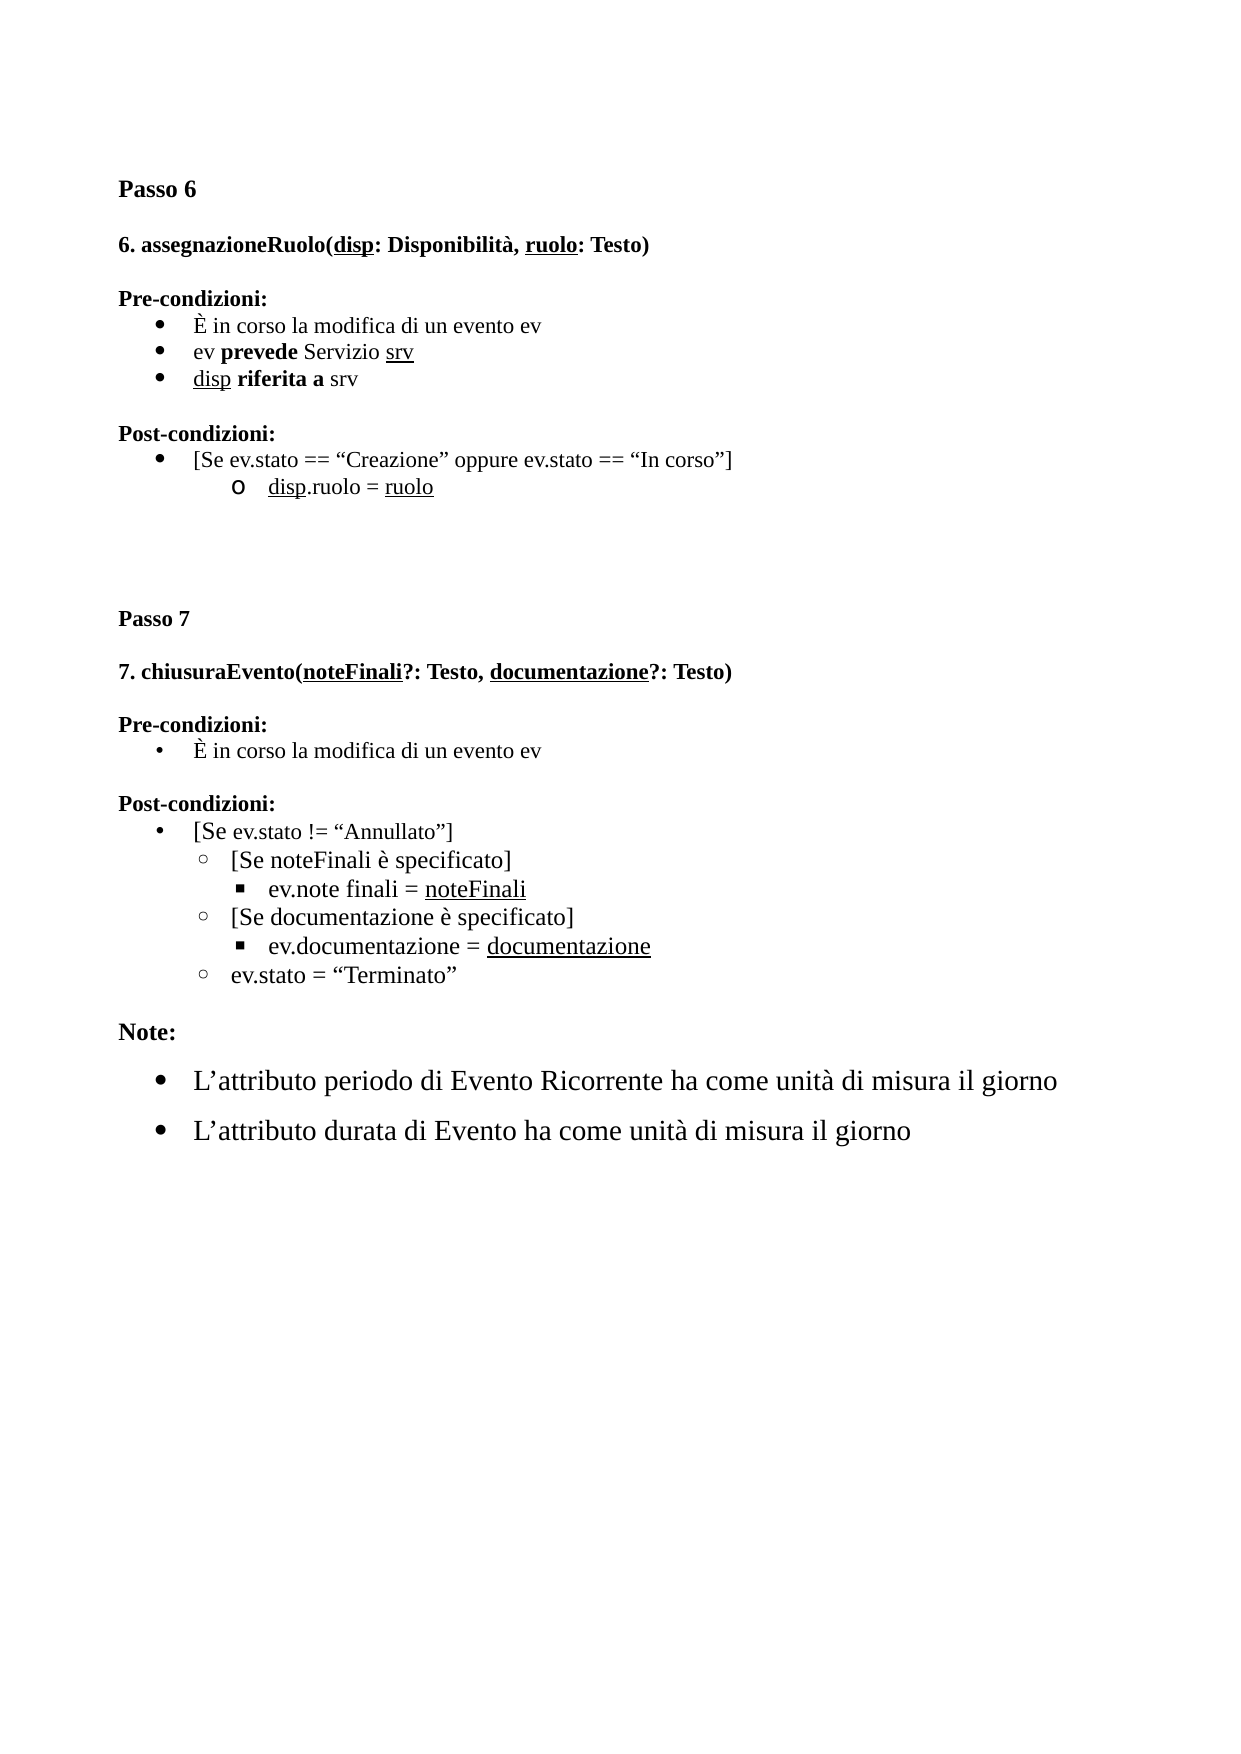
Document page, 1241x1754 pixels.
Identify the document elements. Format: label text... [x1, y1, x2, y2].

list [Se noteFinali è specificato] [193, 845, 1122, 874]
list È in corso la modifica di un evento ev [156, 312, 1122, 338]
list disp riferita a srv [156, 365, 1122, 392]
text Passo 6 [118, 174, 1122, 203]
list ev.note finali = noteFinali [231, 874, 1122, 902]
list [Se ev.stato != “Annullato”] [156, 816, 1122, 845]
text Post-condizioni: [118, 420, 1122, 446]
text Note: [118, 1017, 1122, 1046]
text Passo 7 [118, 605, 1122, 632]
list L’attributo periodo di Evento Ricorrente ha come unità di misura il giorno [156, 1063, 1122, 1096]
text Pre-condizioni: [118, 711, 1122, 737]
list [Se documentazione è specificato] [193, 902, 1122, 931]
text 6. assegnazioneRuolo(disp: Disponibilità, ruolo: Testo) [118, 231, 1122, 257]
text 7. chiusuraEvento(noteFinali?: Testo, documentazione?: Testo) [118, 658, 1122, 684]
list L’attributo durata di Evento ha come unità di misura il giorno [156, 1113, 1122, 1147]
list È in corso la modifica di un evento ev [156, 737, 1122, 763]
list ev.stato = “Terminato” [193, 960, 1122, 989]
list ev prevede Servizio srv [156, 338, 1122, 365]
list [Se ev.stato == “Creazione” oppure ev.stato == “In corso”] [156, 446, 1122, 473]
list ev.documentazione = documentazione [231, 931, 1122, 960]
text Post-condizioni: [118, 790, 1122, 816]
text Pre-condizioni: [118, 285, 1122, 312]
list disp.ruolo = ruolo [231, 473, 1122, 500]
